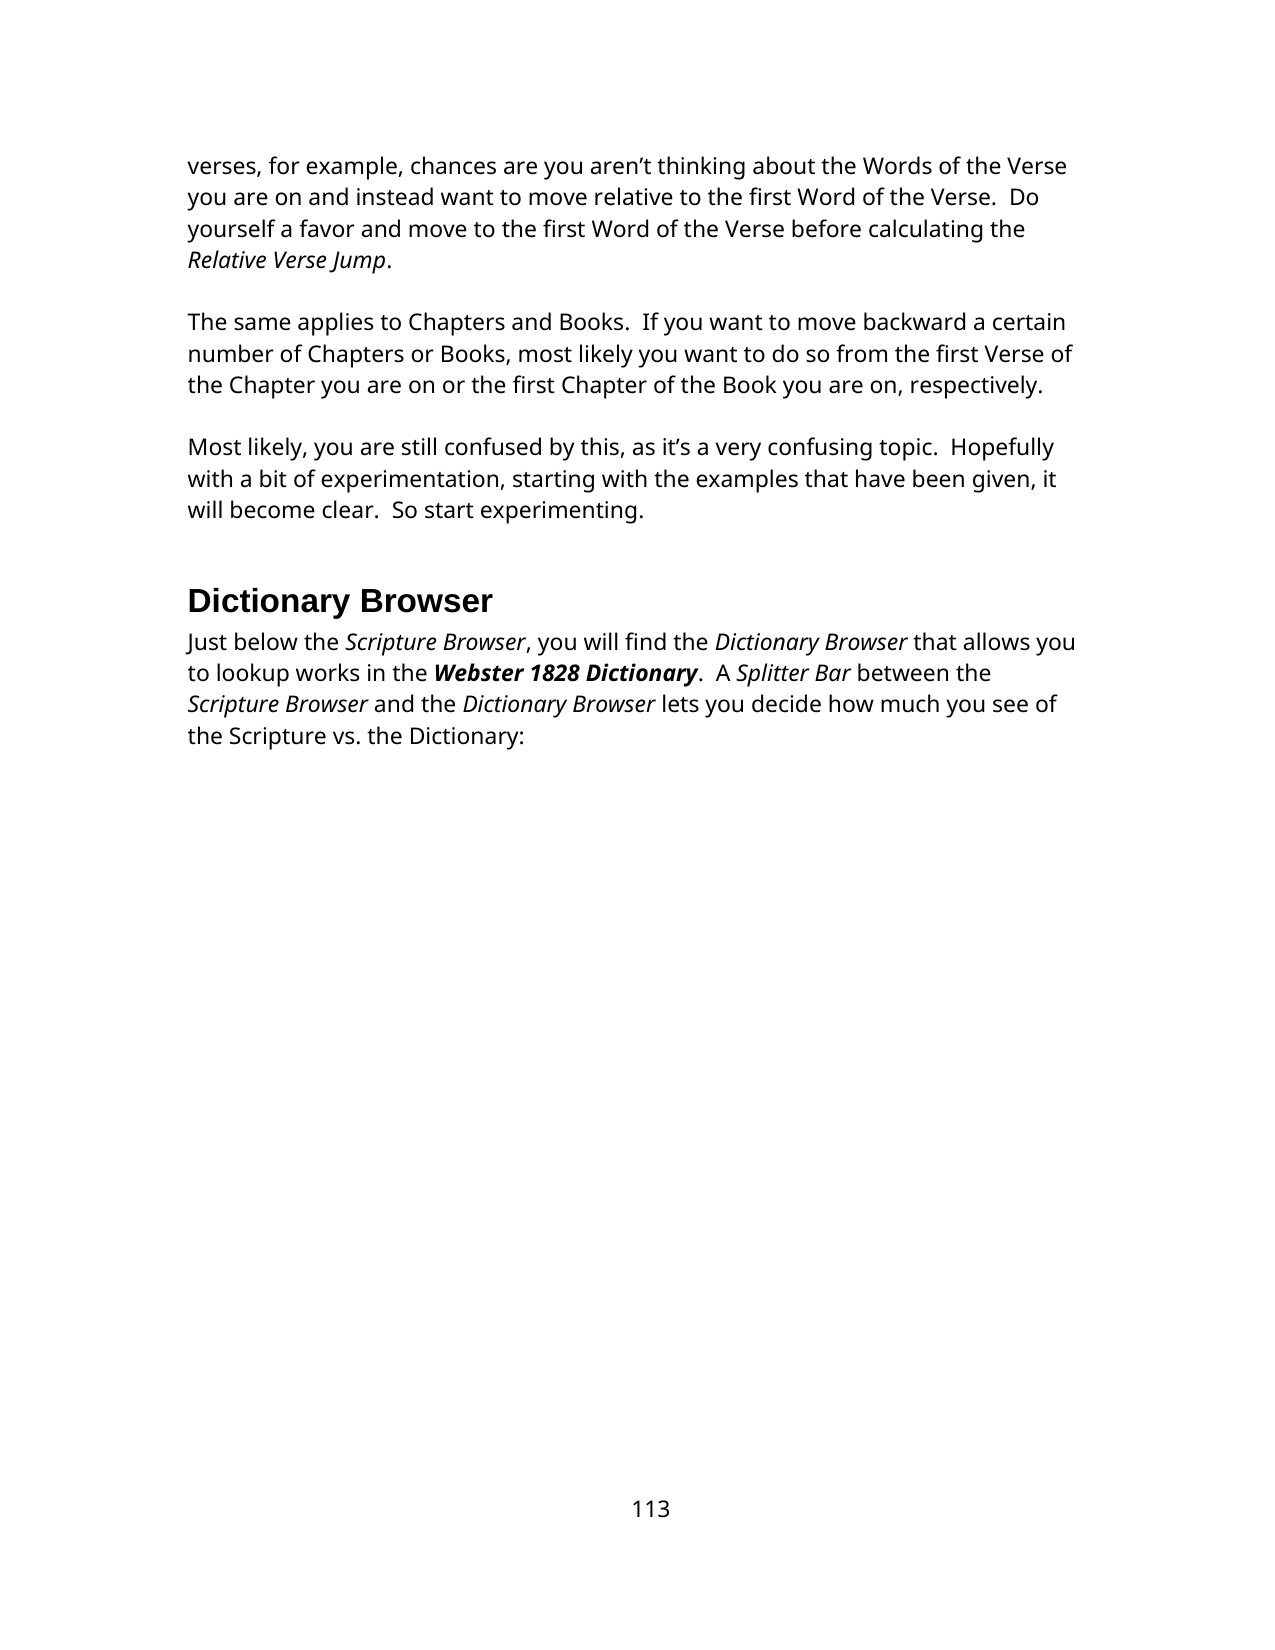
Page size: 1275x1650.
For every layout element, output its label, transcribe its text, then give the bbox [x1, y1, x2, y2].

text The same applies to Chapters and Books. If you want to move backward a certain number of Chapters or Books, most likely you want to do so from the first Verse of the Chapter you are on or the first Chapter of the Book you are on, respectively. [187, 306, 1087, 400]
text Most likely, you are still confused by this, as it’s a very confusing topic. Hopefully with a bit of experimentation, starting with the examples that have been given, it will become clear. So start experimenting. [187, 431, 1087, 525]
subtitle Dictionary Browser [187, 581, 1087, 620]
text verses, for example, chances are you aren’t thinking about the Words of the Verse you are on and instead want to move relative to the first Word of the Verse. Do yourself a favor and move to the first Word of the Verse before calculating the Relative Verse Jump. [187, 150, 1087, 275]
text Just below the Scripture Browser, you will find the Dictionary Browser that allows you to lookup works in the Webster 1828 Dictionary. A Splitter Bar between the Scripture Browser and the Dictionary Browser lets you decide how much you see of the Scripture vs. the Dictionary: [187, 626, 1087, 751]
